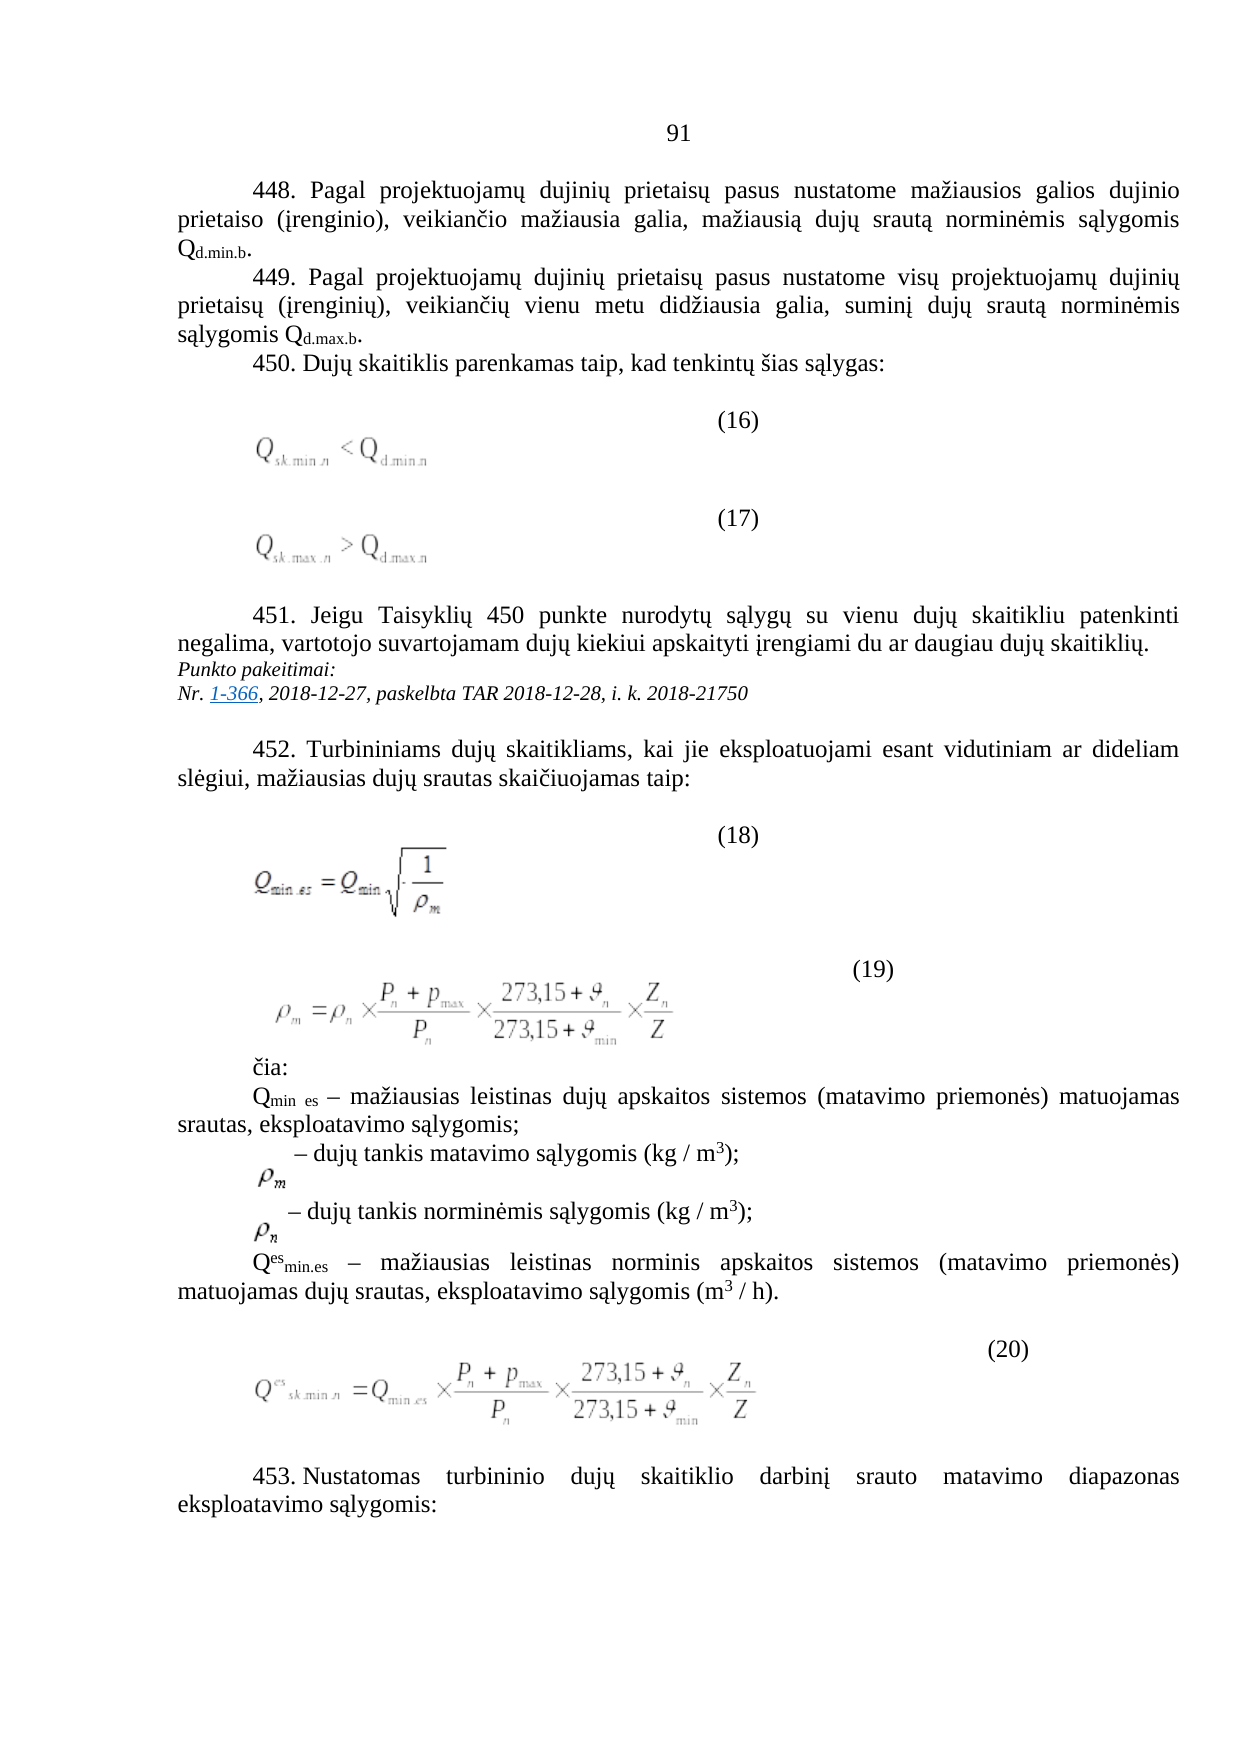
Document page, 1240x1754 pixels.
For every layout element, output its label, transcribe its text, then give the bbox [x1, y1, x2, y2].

text 452. Turbininiams dujų skaitikliams, kai jie eksploatuojami esant vidutiniam ar dideliam slėgiui, mažiausias dujų srautas skaičiuojamas taip: [177, 734, 1181, 792]
text 453. Nustatomas turbininio dujų skaitiklio darbinį srauto matavimo diapazonas eksploatavimo sąlygomis: [177, 1461, 1181, 1518]
text (16) [177, 406, 1181, 474]
text Qmin es – mažiausias leistinas dujų apskaitos sistemos (matavimo priemonės) matuojamas srautas, eksploatavimo sąlygomis; [177, 1081, 1181, 1138]
text (18) [177, 820, 1181, 925]
text 451. Jeigu Taisyklių 450 punkte nurodytų sąlygų su vienu dujų skaitikliu patenkinti negalima, vartotojo suvartojamam dujų kiekiui apskaityti įrengiami du ar daugiau dujų skaitiklių. [177, 600, 1181, 657]
text (19) [177, 954, 1181, 1052]
text – dujų tankis norminėmis sąlygomis (kg / m3); [177, 1196, 1181, 1247]
text 448. Pagal projektuojamų dujinių prietaisų pasus nustatome mažiausios galios dujinio prietaiso (įrenginio), veikiančio mažiausia galia, mažiausią dujų srautą norminėmis sąlygomis Qd.min.b. [177, 176, 1181, 262]
text 450. Dujų skaitiklis parenkamas taip, kad tenkintų šias sąlygas: [177, 348, 1181, 377]
text (17) [177, 503, 1181, 571]
text Qesmin.es – mažiausias leistinas norminis apskaitos sistemos (matavimo priemonės) matuojamas dujų srautas, eksploatavimo sąlygomis (m3 / h). [177, 1247, 1181, 1305]
text Nr. 1-366, 2018-12-27, paskelbta TAR 2018-12-28, i. k. 2018-21750 [177, 681, 1181, 705]
text 449. Pagal projektuojamų dujinių prietaisų pasus nustatome visų projektuojamų dujinių prietaisų (įrenginių), veikiančių vienu metu didžiausia galia, suminį dujų srautą norminėmis sąlygomis Qd.max.b. [177, 262, 1181, 348]
text Punkto pakeitimai: [177, 657, 1181, 681]
text čia: [177, 1052, 1181, 1081]
text – dujų tankis matavimo sąlygomis (kg / m3); [177, 1138, 1181, 1196]
text (20) [177, 1334, 1181, 1432]
